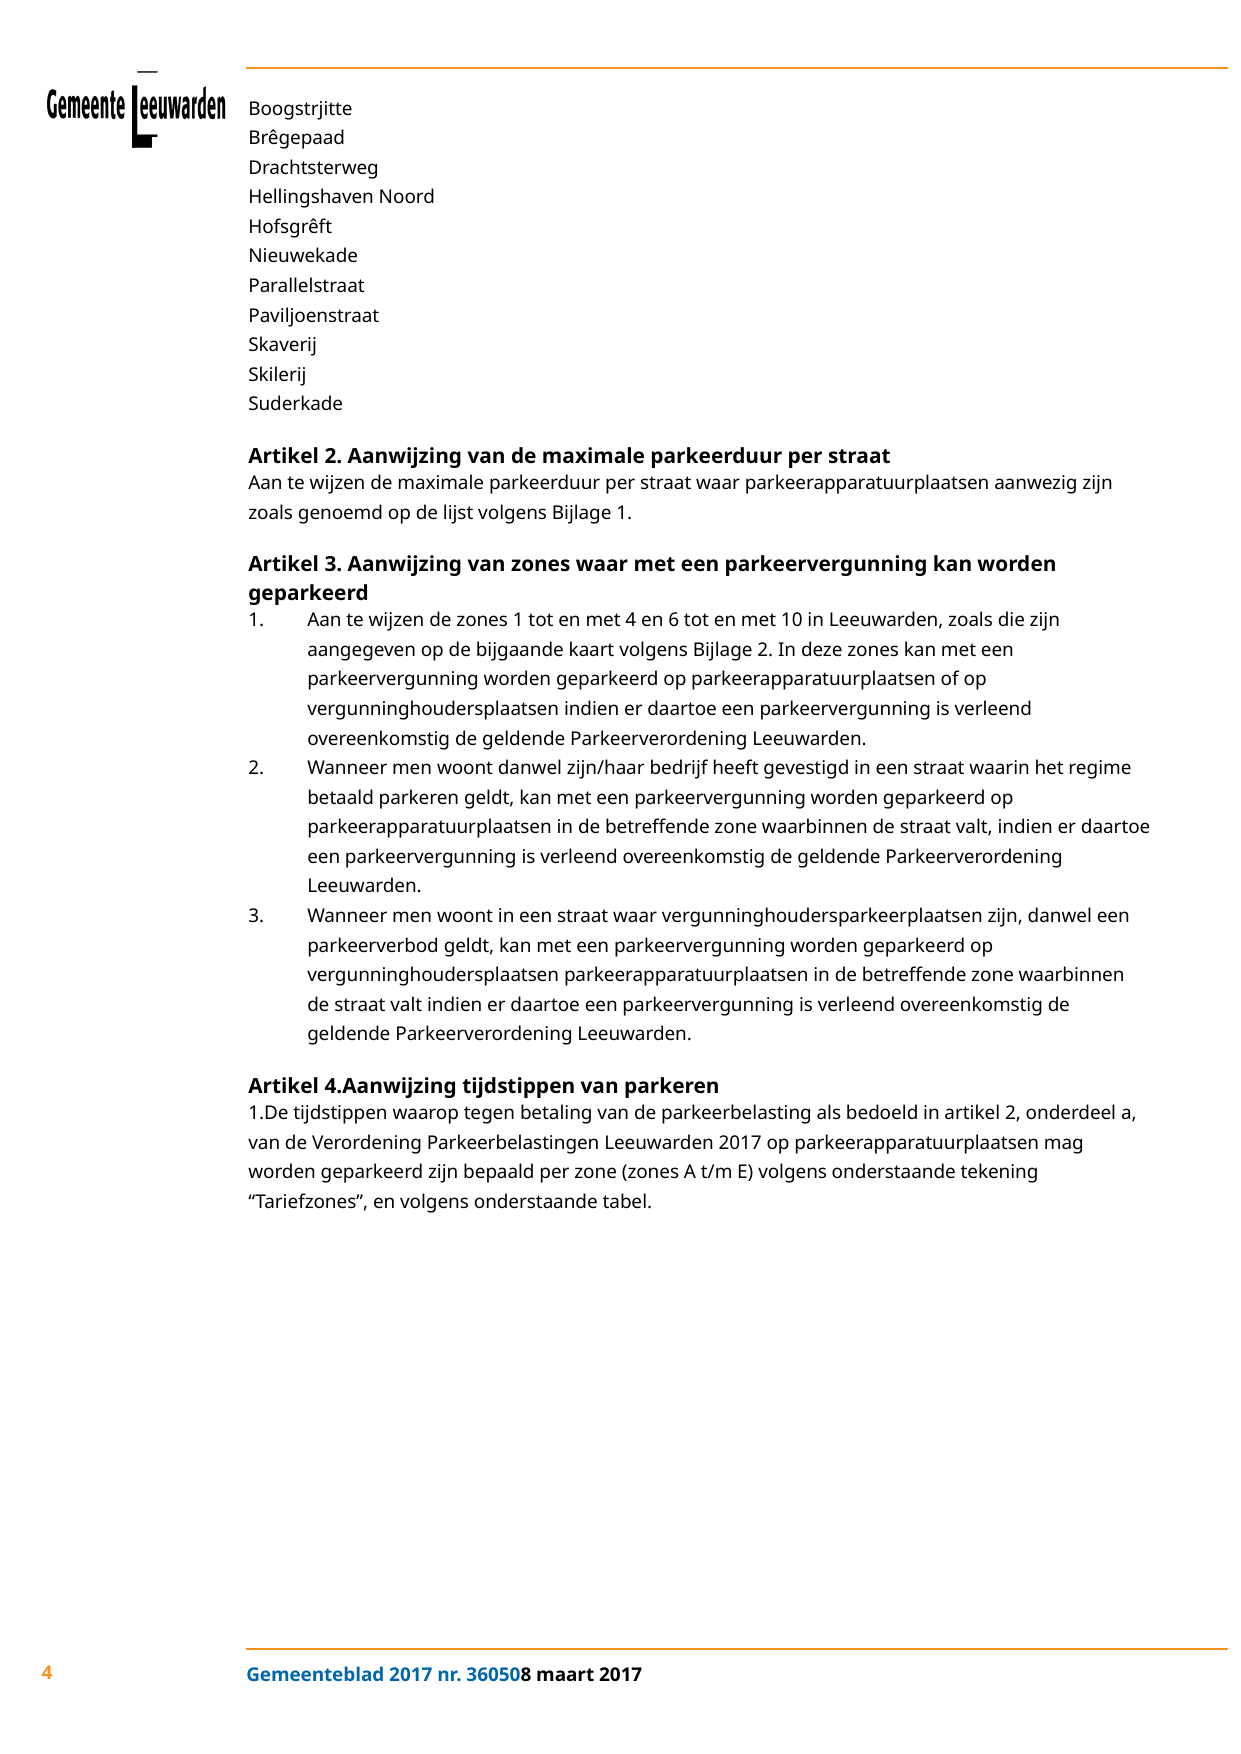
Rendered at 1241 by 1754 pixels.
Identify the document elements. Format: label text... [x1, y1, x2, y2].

text Drachtsterweg [248, 154, 1152, 180]
text Aan te wijzen de maximale parkeerduur per straat waar parkeerapparatuurplaatsen aanwezig zijn zoals genoemd op de lijst volgens Bijlage 1. [248, 469, 1152, 525]
picture [41, 47, 231, 172]
text Hellingshaven Noord [248, 183, 1152, 209]
text Hofsgrêft [248, 213, 1152, 239]
text Paviljoenstraat [248, 302, 1152, 328]
text Artikel 3. Aanwijzing van zones waar met een parkeervergunning kan worden geparkeerd [248, 549, 1152, 606]
text Brêgepaad [248, 124, 1152, 150]
text Parallelstraat [248, 272, 1152, 298]
text Artikel 4.Aanwijzing tijdstippen van parkeren [248, 1071, 1152, 1099]
text 1.De tijdstippen waarop tegen betaling van de parkeerbelasting als bedoeld in artikel 2, onderdeel a, van de Verordening Parkeerbelastingen Leeuwarden 2017 op parkeerapparatuurplaatsen mag worden geparkeerd zijn bepaald per zone (zones A t/m E) volgens onderstaande tekening “Tariefzones”, en volgens onderstaande tabel. [248, 1099, 1152, 1214]
text Suderkade [248, 391, 1152, 416]
list Wanneer men woont danwel zijn/haar bedrijf heeft gevestigd in een straat waarin het regime betaald parkeren geldt, kan met een parkeervergunning worden geparkeerd op parkeerapparatuurplaatsen in de betreffende zone waarbinnen de straat valt, indien er daartoe een parkeervergunning is verleend overeenkomstig de geldende Parkeerverordening Leeuwarden. [248, 754, 1152, 898]
text Skilerij [248, 361, 1152, 387]
list Wanneer men woont in een straat waar vergunninghoudersparkeerplaatsen zijn, danwel een parkeerverbod geldt, kan met een parkeervergunning worden geparkeerd op vergunninghoudersplaatsen parkeerapparatuurplaatsen in de betreffende zone waarbinnen de straat valt indien er daartoe een parkeervergunning is verleend overeenkomstig de geldende Parkeerverordening Leeuwarden. [248, 902, 1152, 1046]
text Nieuwekade [248, 243, 1152, 268]
text Boogstrjitte [248, 95, 1152, 121]
list Aan te wijzen de zones 1 tot en met 4 en 6 tot en met 10 in Leeuwarden, zoals die zijn aangegeven op de bijgaande kaart volgens Bijlage 2. In deze zones kan met een parkeervergunning worden geparkeerd op parkeerapparatuurplaatsen of op vergunninghoudersplaatsen indien er daartoe een parkeervergunning is verleend overeenkomstig de geldende Parkeerverordening Leeuwarden. [248, 606, 1152, 750]
text Skaverij [248, 331, 1152, 357]
text Artikel 2. Aanwijzing van de maximale parkeerduur per straat [248, 441, 1152, 469]
